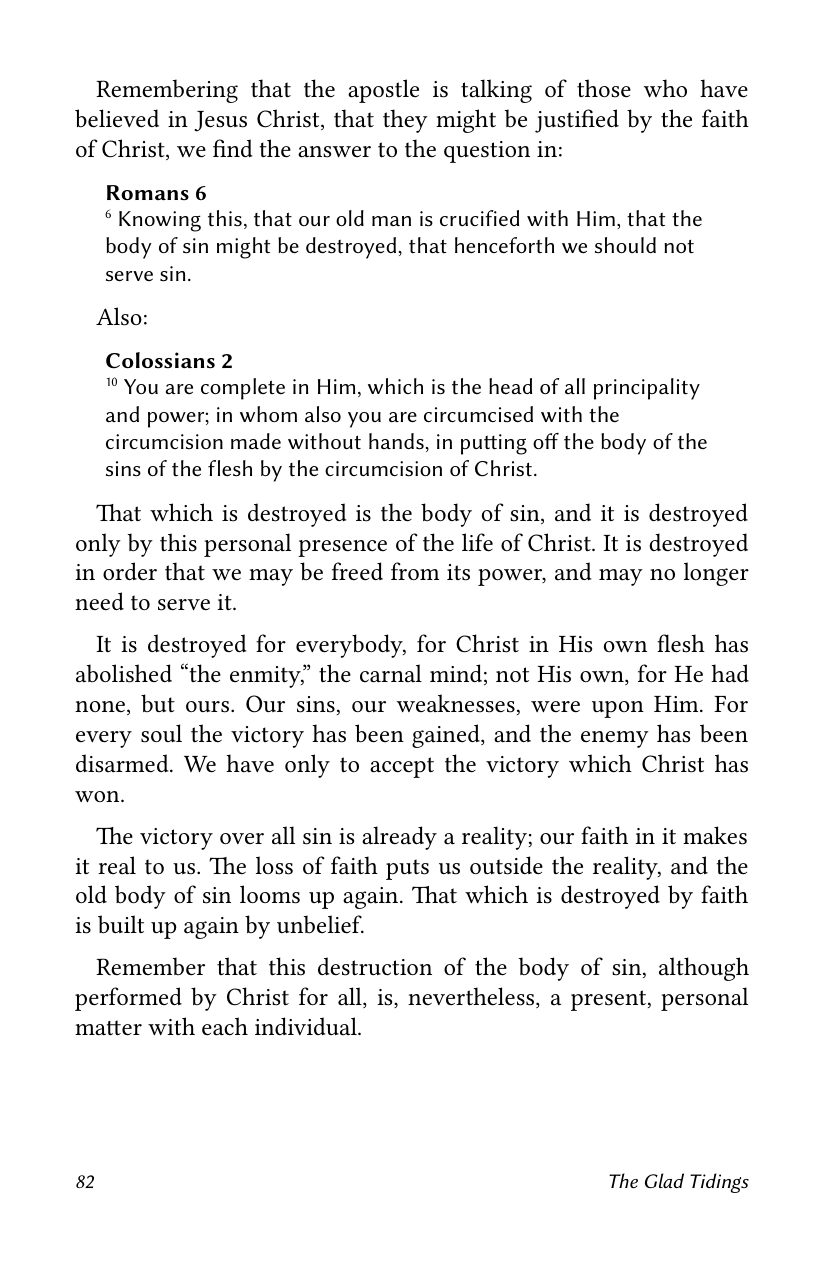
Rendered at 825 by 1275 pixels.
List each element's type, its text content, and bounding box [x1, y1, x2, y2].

text 10 You are complete in Him, which is the head of all principality and power; in whom also you are circumcised with the circumcision made without hands, in putting off the body of the sins of the flesh by the circumcision of Christ. [105, 374, 720, 482]
text Colossians 2 [105, 348, 750, 374]
text Remember that this destruction of the body of sin, although performed by Christ for all, is, nevertheless, a present, personal matter with each individual. [75, 953, 750, 1042]
text 6 Knowing this, that our old man is crucified with Him, that the body of sin might be destroyed, that henceforth we should not serve sin. [105, 206, 720, 287]
text It is destroyed for everybody, for Christ in His own flesh has abolished “the enmity,” the carnal mind; not His own, for He had none, but ours. Our sins, our weaknesses, were upon Him. For every soul the victory has been gained, and the enemy has been disarmed. We have only to accept the victory which Christ has won. [75, 630, 750, 808]
text The victory over all sin is already a reality; our faith in it makes it real to us. The loss of faith puts us outside the reality, and the old body of sin looms up again. That which is destroyed by faith is built up again by unbelief. [75, 822, 750, 940]
text Also: [75, 303, 750, 332]
text That which is destroyed is the body of sin, and it is destroyed only by this personal presence of the life of Christ. It is destroyed in order that we may be freed from its power, and may no longer need to serve it. [75, 499, 750, 617]
text Romans 6 [105, 180, 750, 206]
text Remembering that the apostle is talking of those who have believed in Jesus Christ, that they might be justified by the faith of Christ, we find the answer to the question in: [75, 75, 750, 163]
